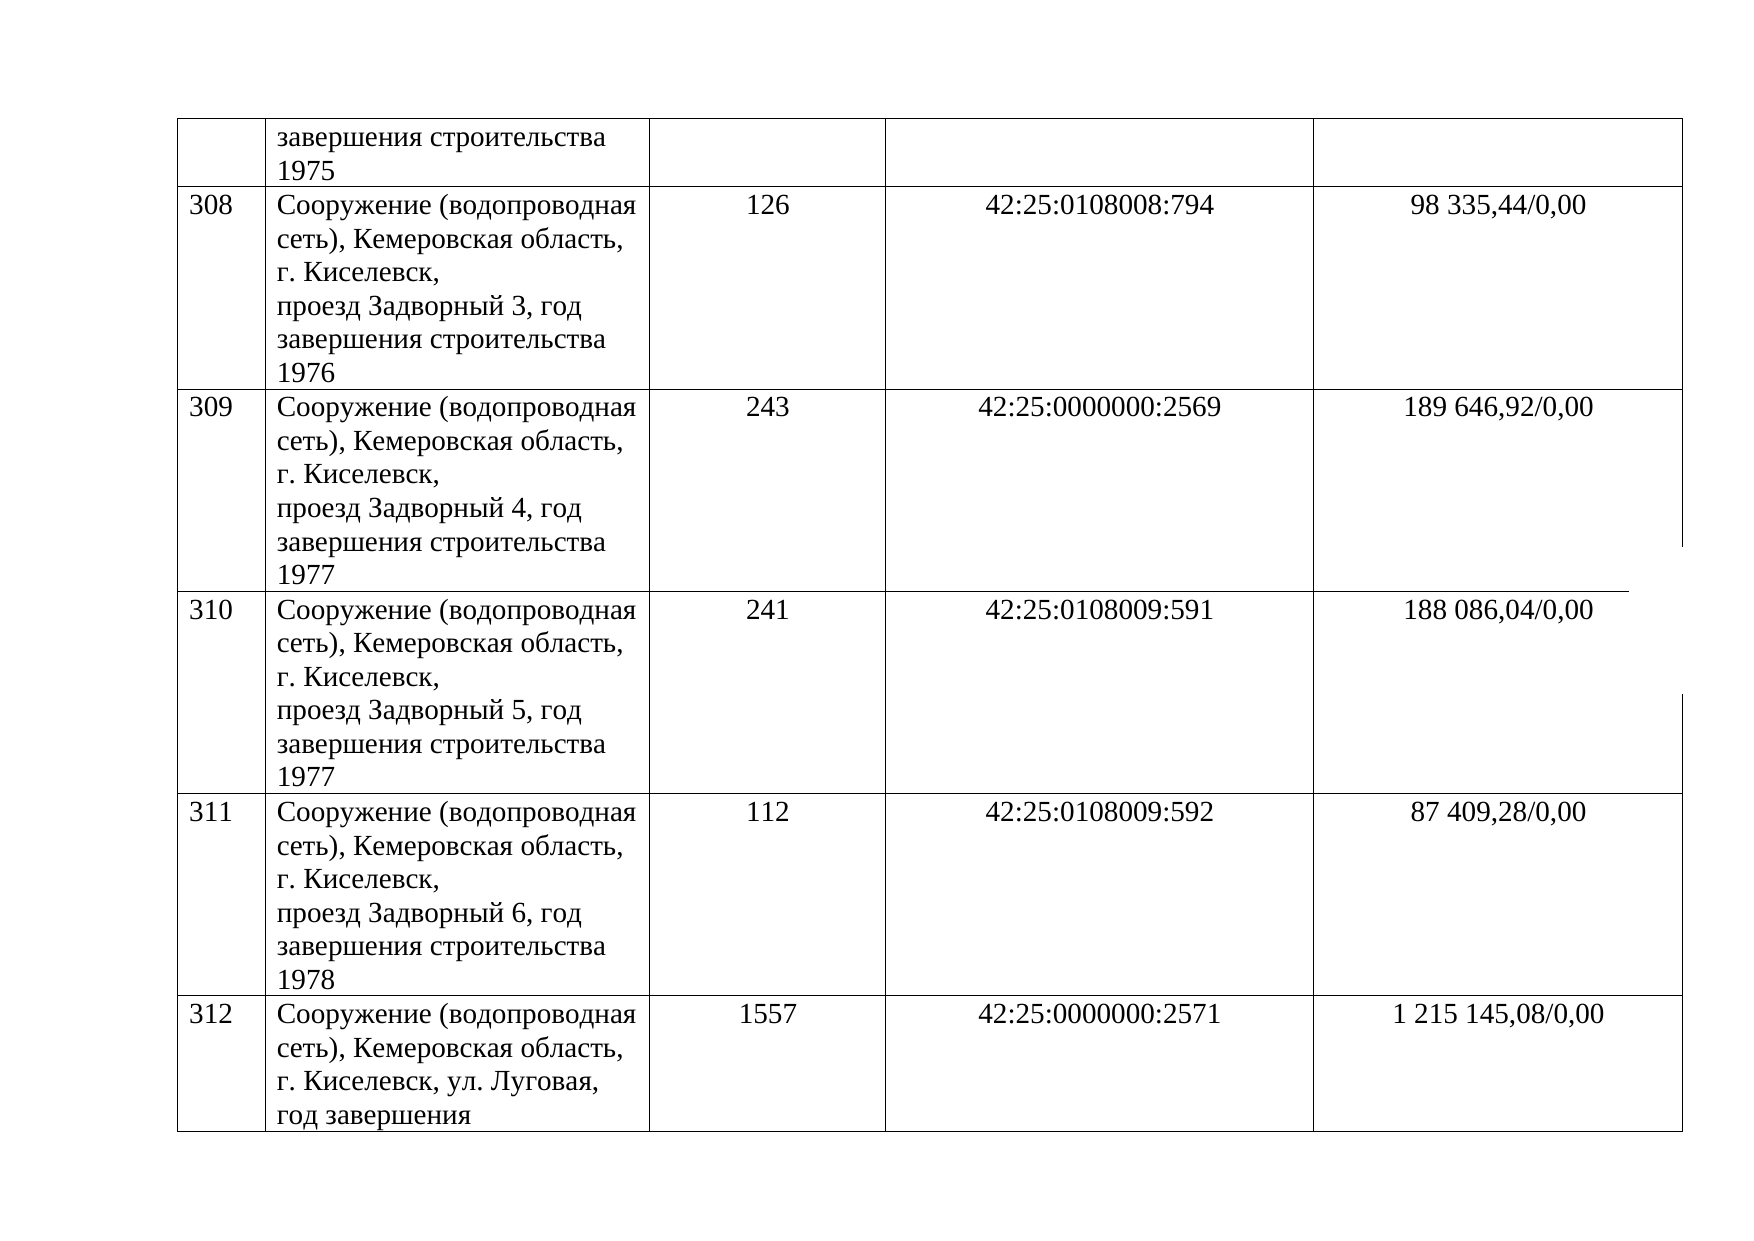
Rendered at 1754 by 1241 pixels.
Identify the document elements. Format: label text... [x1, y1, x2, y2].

table_cell 42:25:0000000:2571 [886, 996, 1313, 1131]
table_cell 241 [650, 592, 885, 793]
table_cell 98 335,44/0,00 [1314, 187, 1682, 388]
table_cell 312 [178, 996, 265, 1131]
table_cell 1557 [650, 996, 885, 1131]
table_cell [886, 119, 1313, 186]
table_cell Сооружение (водопроводная сеть), Кемеровская область, г. Киселевск, проезд Задворный 3, год завершения строительства 1976 [266, 187, 649, 388]
table_cell 42:25:0108008:794 [886, 187, 1313, 388]
table_cell 42:25:0108009:591 [886, 592, 1313, 793]
table_cell 310 [178, 592, 265, 793]
table_cell Сооружение (водопроводная сеть), Кемеровская область, г. Киселевск, проезд Задворный 5, год завершения строительства 1977 [266, 592, 649, 793]
table_cell Сооружение (водопроводная сеть), Кемеровская область, г. Киселевск, ул. Луговая, год завершения [266, 996, 649, 1131]
table_cell 42:25:0000000:2569 [886, 390, 1313, 591]
table_cell 188 086,04/0,00 [1314, 592, 1682, 793]
table_cell [650, 119, 885, 186]
table_cell завершения строительства 1975 [266, 119, 649, 186]
table_cell Сооружение (водопроводная сеть), Кемеровская область, г. Киселевск, проезд Задворный 4, год завершения строительства 1977 [266, 390, 649, 591]
table_cell Сооружение (водопроводная сеть), Кемеровская область, г. Киселевск, проезд Задворный 6, год завершения строительства 1978 [266, 794, 649, 995]
table_cell 126 [650, 187, 885, 388]
table_cell 189 646,92/0,00 [1314, 390, 1682, 591]
table_cell [178, 119, 265, 186]
table_cell 112 [650, 794, 885, 995]
table_cell 87 409,28/0,00 [1314, 794, 1682, 995]
table_cell [1314, 119, 1682, 186]
table_cell 1 215 145,08/0,00 [1314, 996, 1682, 1131]
table_cell 42:25:0108009:592 [886, 794, 1313, 995]
table_cell 308 [178, 187, 265, 388]
table_cell 311 [178, 794, 265, 995]
table_cell 243 [650, 390, 885, 591]
table_cell 309 [178, 390, 265, 591]
